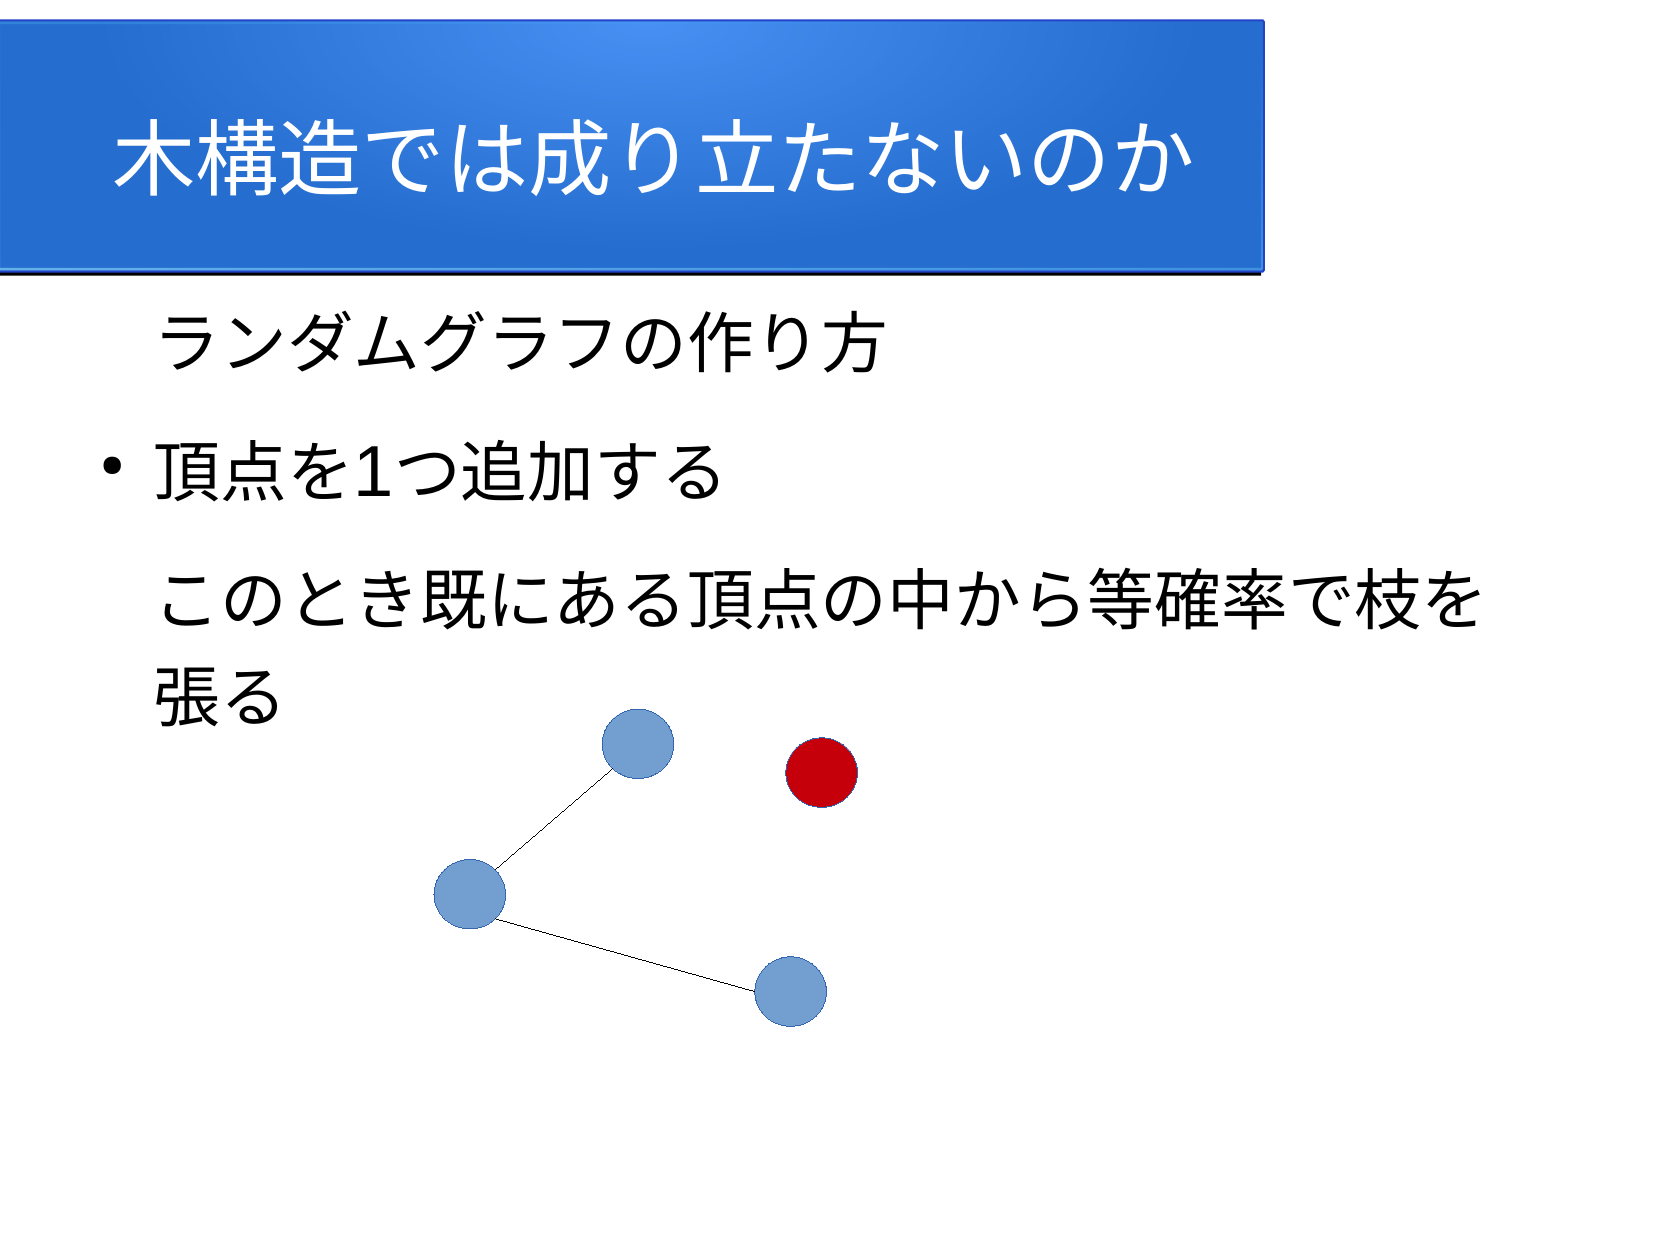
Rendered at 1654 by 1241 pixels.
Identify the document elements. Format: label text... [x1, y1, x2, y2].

title 木構造では成り立たないのか [82, 49, 1250, 257]
text_box [602, 709, 674, 779]
text_box [433, 859, 506, 929]
list ランダムグラフの作り方 頂点を1つ追加する このとき既にある頂点の中から等確率で枝を張る [82, 290, 1538, 1172]
text_box [754, 956, 827, 1027]
text_box [785, 737, 858, 808]
